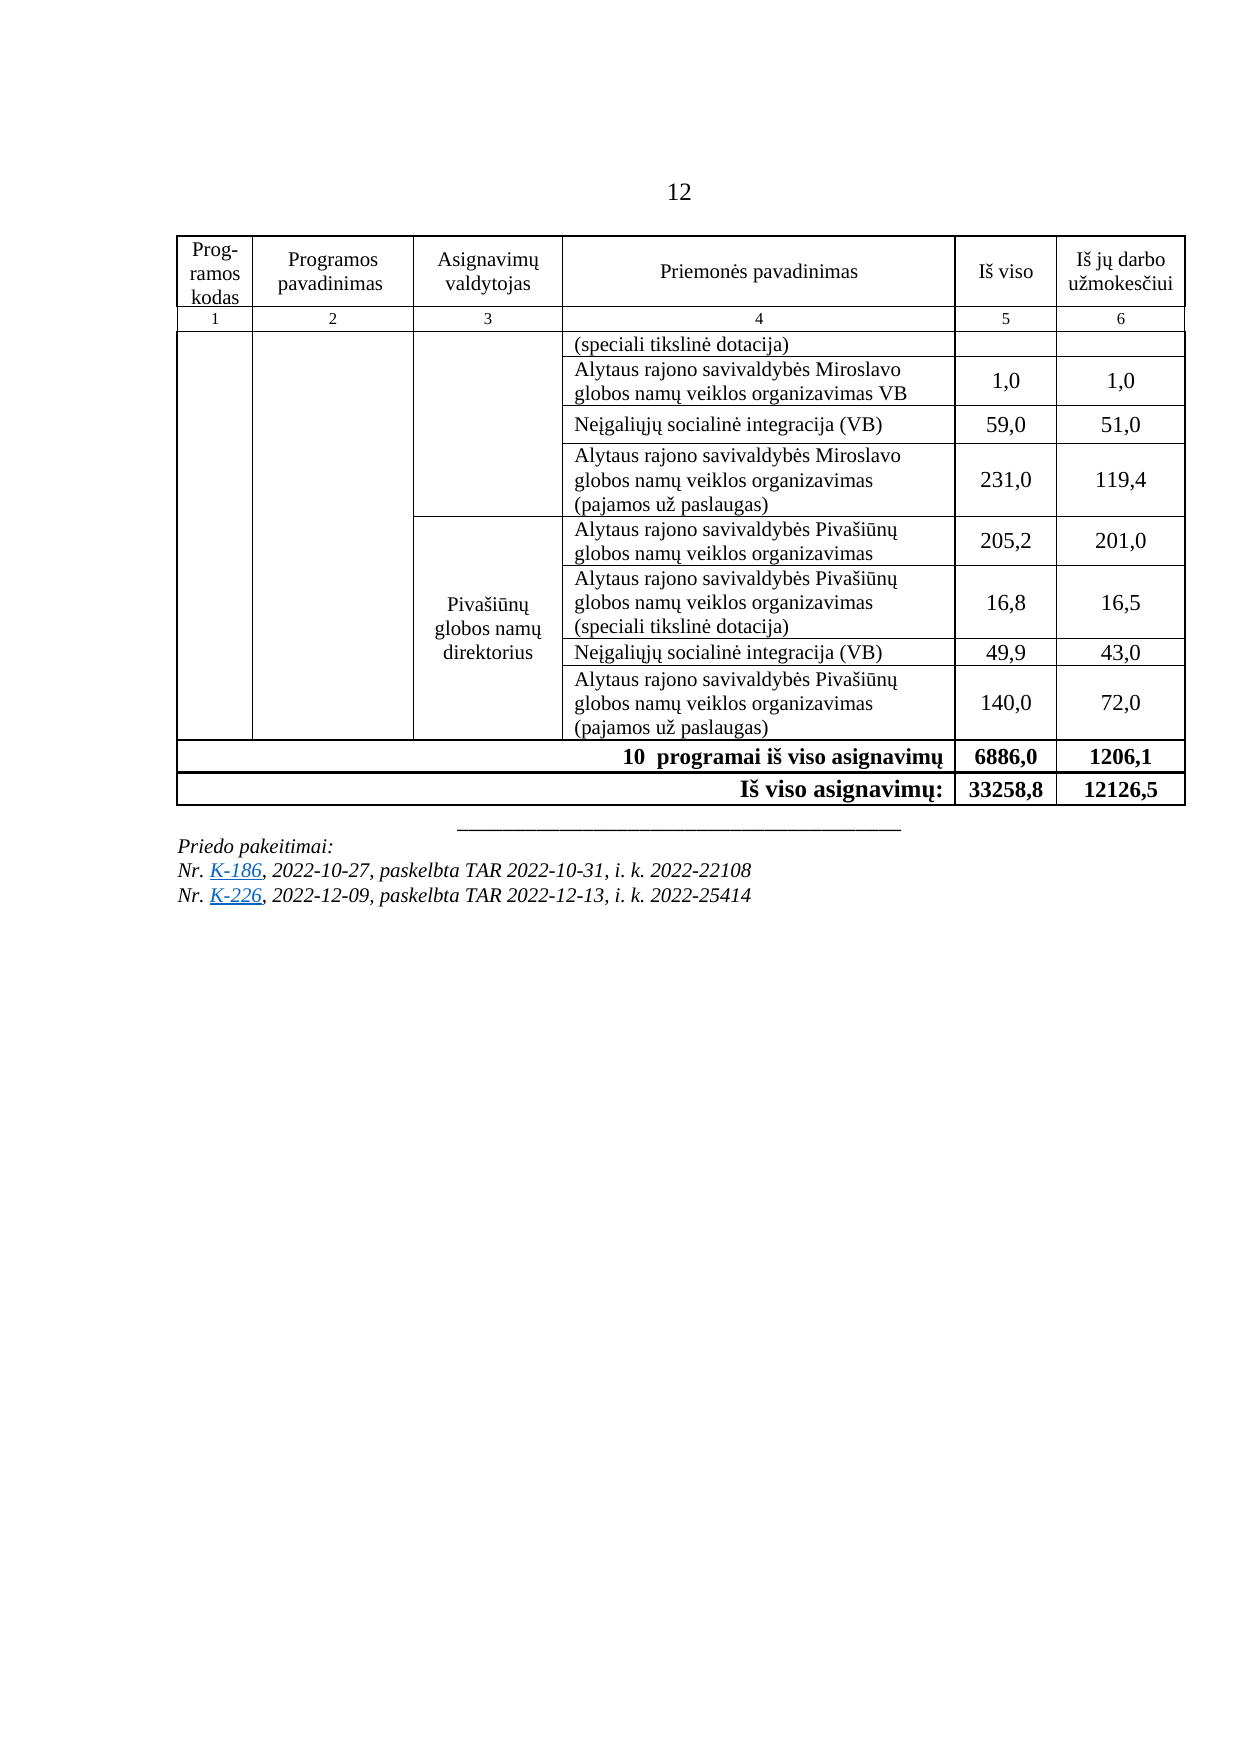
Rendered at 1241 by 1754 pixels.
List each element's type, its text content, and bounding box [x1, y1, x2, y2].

table_cell [1186, 638, 1208, 665]
table_cell 16,5 [1057, 566, 1184, 638]
table_cell 1 [178, 307, 252, 331]
table_header Asignavimų valdytojas [414, 237, 562, 306]
table_cell [414, 332, 562, 516]
table_header Priemonės pavadinimas [563, 237, 954, 306]
table_cell 12126,5 [1057, 774, 1184, 804]
table_cell 51,0 [1057, 406, 1184, 442]
table_cell 5 [956, 307, 1056, 331]
table_cell [178, 332, 252, 739]
table_header Iš viso [956, 237, 1056, 306]
table_cell 1206,1 [1057, 741, 1184, 771]
table_cell [1186, 665, 1208, 739]
table_cell Alytaus rajono savivaldybės Pivašiūnų globos namų veiklos organizavimas (speciali tikslinė dotacija) [563, 566, 954, 638]
table_cell [1186, 331, 1208, 356]
table_cell 1,0 [1057, 357, 1184, 405]
table_cell Neįgaliųjų socialinė integracija (VB) [563, 406, 954, 442]
table_header [1186, 235, 1208, 279]
table_cell 3 [414, 307, 562, 331]
table_cell 205,2 [956, 517, 1056, 565]
table_cell [253, 332, 413, 739]
table_cell 6 [1057, 307, 1184, 331]
table_cell 140,0 [956, 666, 1056, 739]
table_header Iš jų darbo užmokesčiui [1057, 237, 1184, 306]
table_cell Neįgaliųjų socialinė integracija (VB) [563, 639, 954, 665]
text Nr. K-186, 2022-10-27, paskelbta TAR 2022-10-31, i. k. 2022-22108 [177, 858, 1181, 882]
table_cell 4 [563, 307, 954, 331]
table_cell [1186, 739, 1208, 771]
table_cell 16,8 [956, 566, 1056, 638]
table_cell [1057, 332, 1184, 356]
table_cell 119,4 [1057, 444, 1184, 516]
table_cell 10 programai iš viso asignavimų [178, 741, 954, 771]
table_cell 1,0 [956, 357, 1056, 405]
table_cell [1186, 356, 1208, 405]
table_cell 59,0 [956, 406, 1056, 442]
table_cell [1186, 279, 1208, 306]
table_cell 49,9 [956, 639, 1056, 665]
text Nr. K-226, 2022-12-09, paskelbta TAR 2022-12-13, i. k. 2022-25414 [177, 882, 1181, 907]
table_cell Pivašiūnų globos namų direktorius [414, 517, 562, 739]
table_cell [1185, 306, 1208, 331]
table_cell Alytaus rajono savivaldybės Miroslavo globos namų veiklos organizavimas VB [563, 357, 954, 405]
table_cell 43,0 [1057, 639, 1184, 665]
table_cell [1186, 565, 1208, 638]
table_header Programos pavadinimas [253, 237, 413, 306]
table_cell 2 [253, 307, 413, 331]
table_cell [1186, 771, 1208, 804]
table_cell Alytaus rajono savivaldybės Miroslavo globos namų veiklos organizavimas (pajamos už paslaugas) [563, 444, 954, 516]
table_cell [956, 332, 1056, 356]
table_header Prog-ramos kodas [178, 237, 252, 306]
table_cell 33258,8 [956, 774, 1056, 804]
table_cell (speciali tikslinė dotacija) [563, 332, 954, 356]
table_cell 6886,0 [956, 741, 1056, 771]
table_cell 72,0 [1057, 666, 1184, 739]
table_cell Alytaus rajono savivaldybės Pivašiūnų globos namų veiklos organizavimas [563, 517, 954, 565]
table_cell 231,0 [956, 444, 1056, 516]
table_cell [1186, 443, 1208, 516]
text _______________________________________ [177, 806, 1181, 834]
table_cell [1186, 405, 1208, 442]
table_cell [1186, 516, 1208, 565]
table_cell 201,0 [1057, 517, 1184, 565]
text Priedo pakeitimai: [177, 834, 1181, 858]
table_cell Alytaus rajono savivaldybės Pivašiūnų globos namų veiklos organizavimas (pajamos už paslaugas) [563, 666, 954, 739]
table_cell Iš viso asignavimų: [178, 774, 954, 804]
